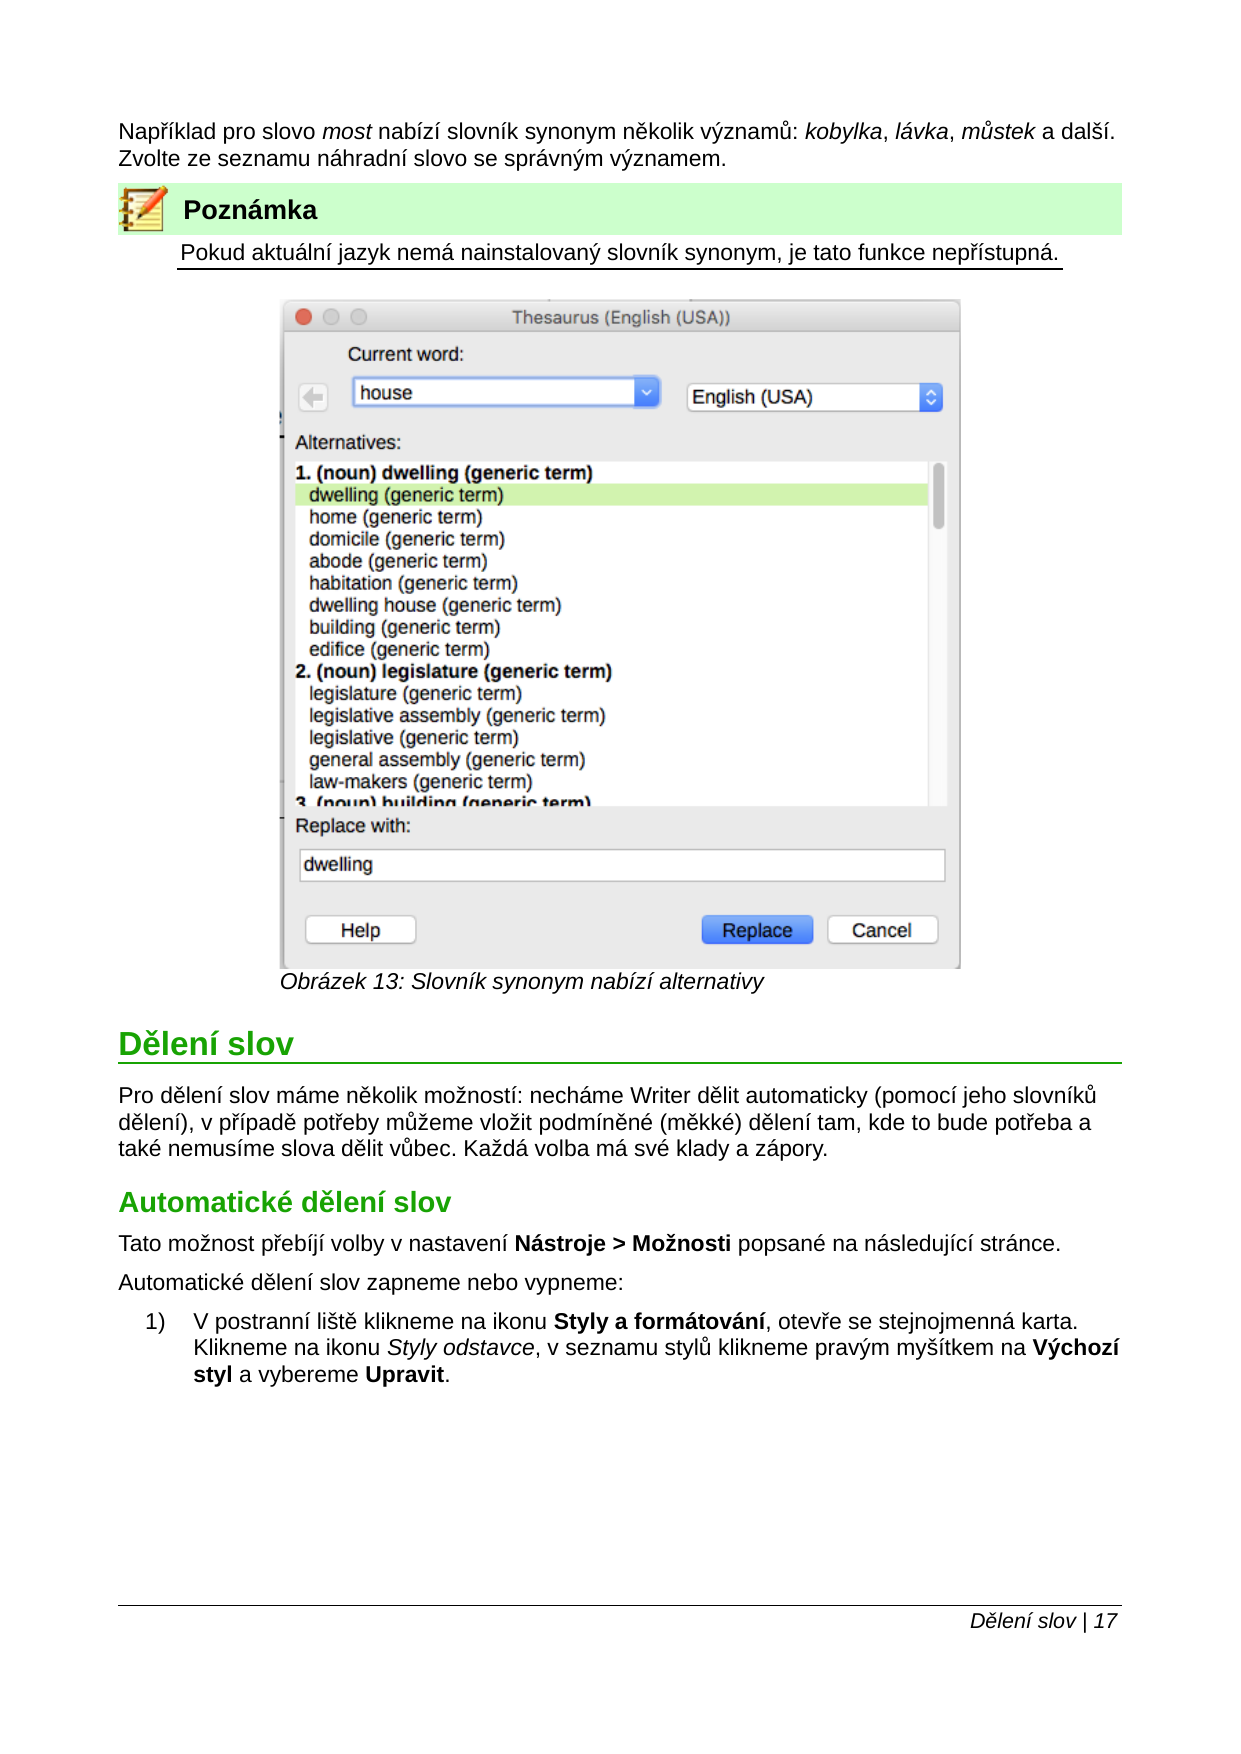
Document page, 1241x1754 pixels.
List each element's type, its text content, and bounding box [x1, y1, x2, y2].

subtitle Automatické dělení slov [118, 1185, 1122, 1218]
picture [119, 184, 170, 235]
picture [279, 299, 961, 969]
text Pokud aktuální jazyk nemá nainstalovaný slovník synonym, je tato funkce nepřístupná. [177, 235, 1063, 268]
list V postranní liště klikneme na ikonu Styly a formátování, otevře se stejnojmenná karta. Klikneme na ikonu Styly odstavce, v seznamu stylů klikneme pravým myšítkem na Výchozí styl a vybereme Upravit. [165, 1308, 1122, 1387]
subtitle Dělení slov [118, 1024, 1122, 1062]
list Tato možnost přebíjí volby v nastavení Nástroje > Možnosti popsané na následující stránce. [118, 1230, 1122, 1257]
list Pro dělení slov máme několik možností: necháme Writer dělit automaticky (pomocí jeho slovníků dělení), v případě potřeby můžeme vložit podmíněné (měkké) dělení tam, kde to bude potřeba a také nemusíme slova dělit vůbec. Každá volba má své klady a zápory. [118, 1082, 1122, 1161]
list Automatické dělení slov zapneme nebo vypneme: [118, 1269, 1122, 1296]
subtitle Poznámka [118, 183, 1122, 235]
text Například pro slovo most nabízí slovník synonym několik významů: kobylka, lávka, můstek a další. Zvolte ze seznamu náhradní slovo se správným významem. [118, 118, 1122, 171]
text Obrázek 13: Slovník synonym nabízí alternativy [279, 969, 961, 994]
